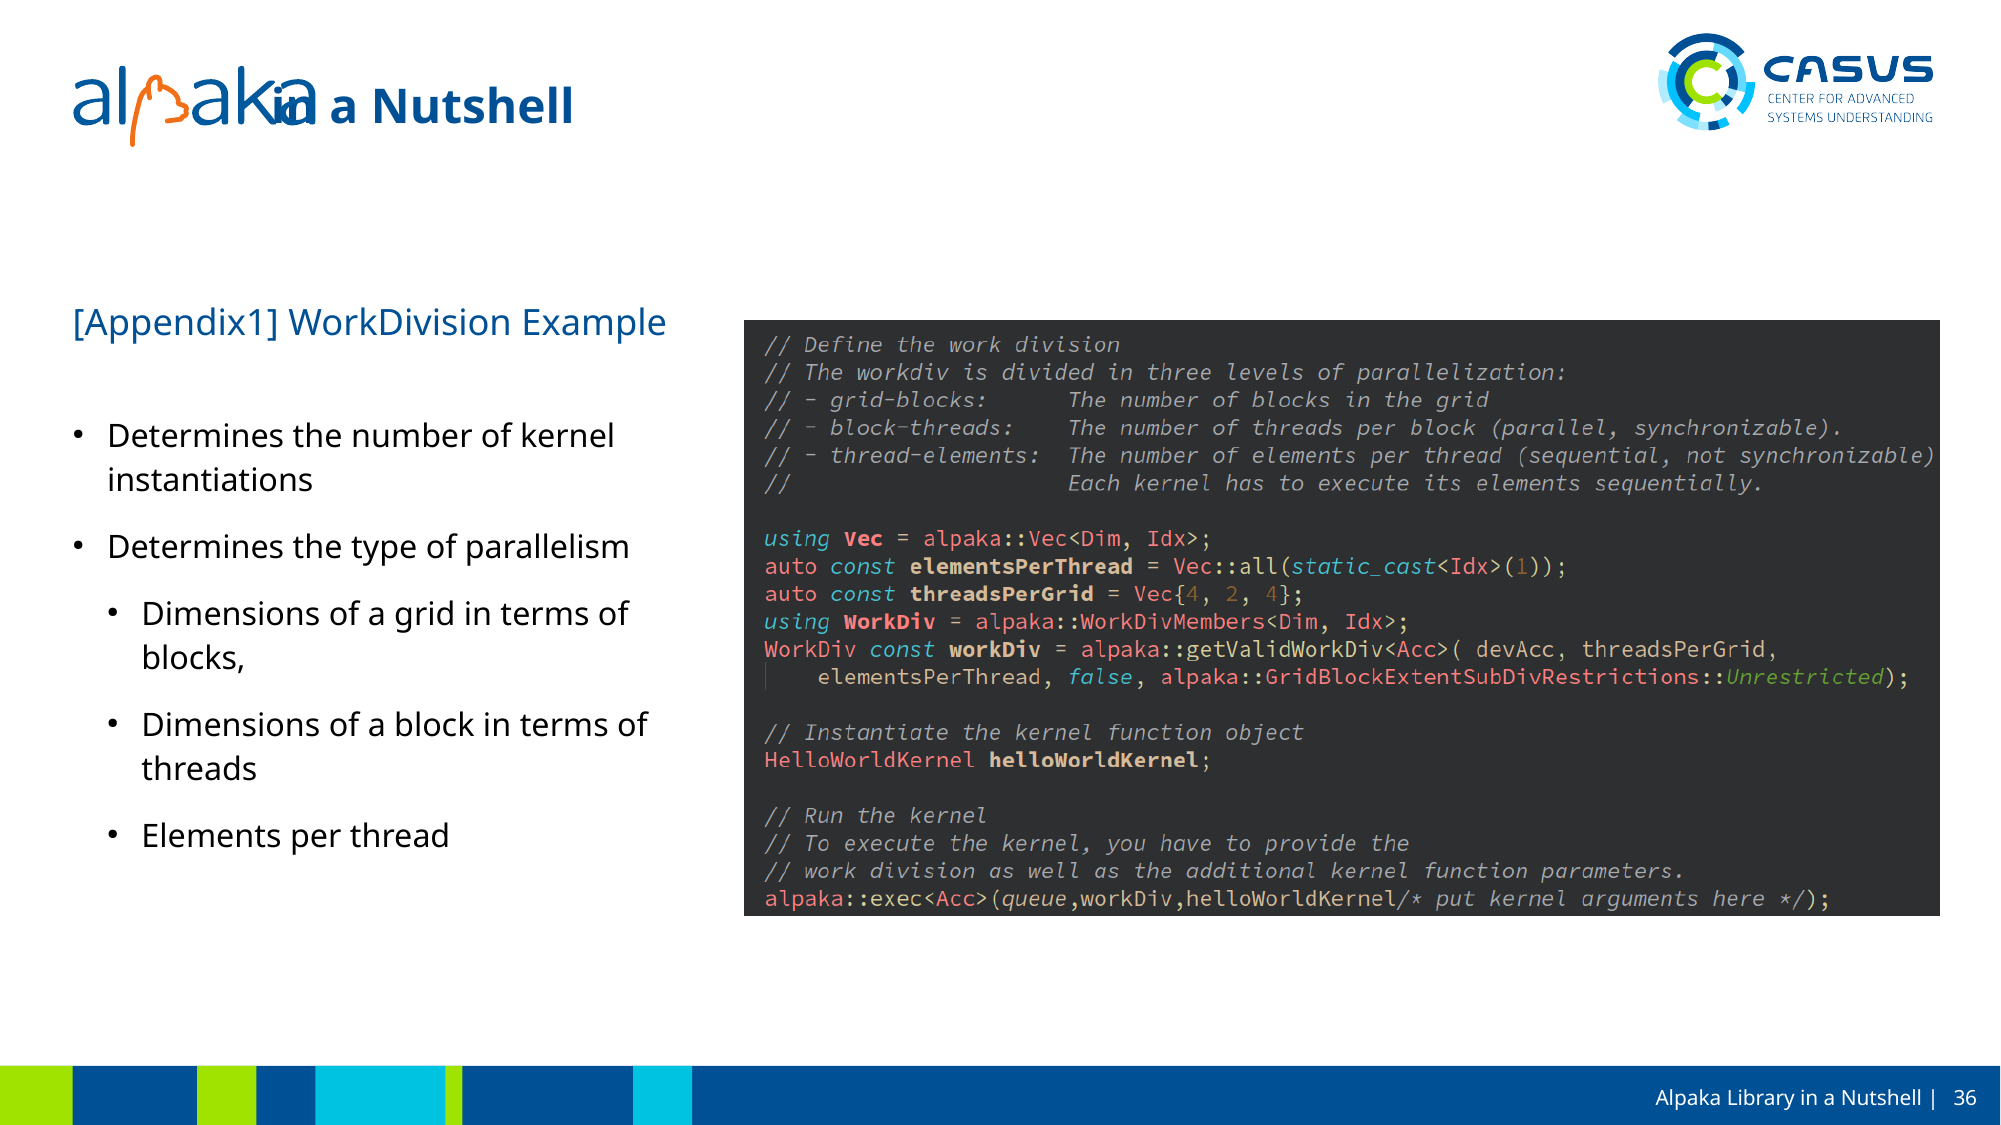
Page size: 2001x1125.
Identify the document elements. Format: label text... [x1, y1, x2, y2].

picture [72, 64, 317, 148]
title in a Nutshell [317, 70, 709, 139]
picture [1658, 33, 1933, 131]
picture [744, 320, 1940, 916]
list [Appendix1] WorkDivision Example Determines the number of kernel instantiations Determines the type of parallelism Dimensions of a grid in terms of blocks, Dimensions of a block in terms of threads Elements per thread [72, 198, 697, 861]
